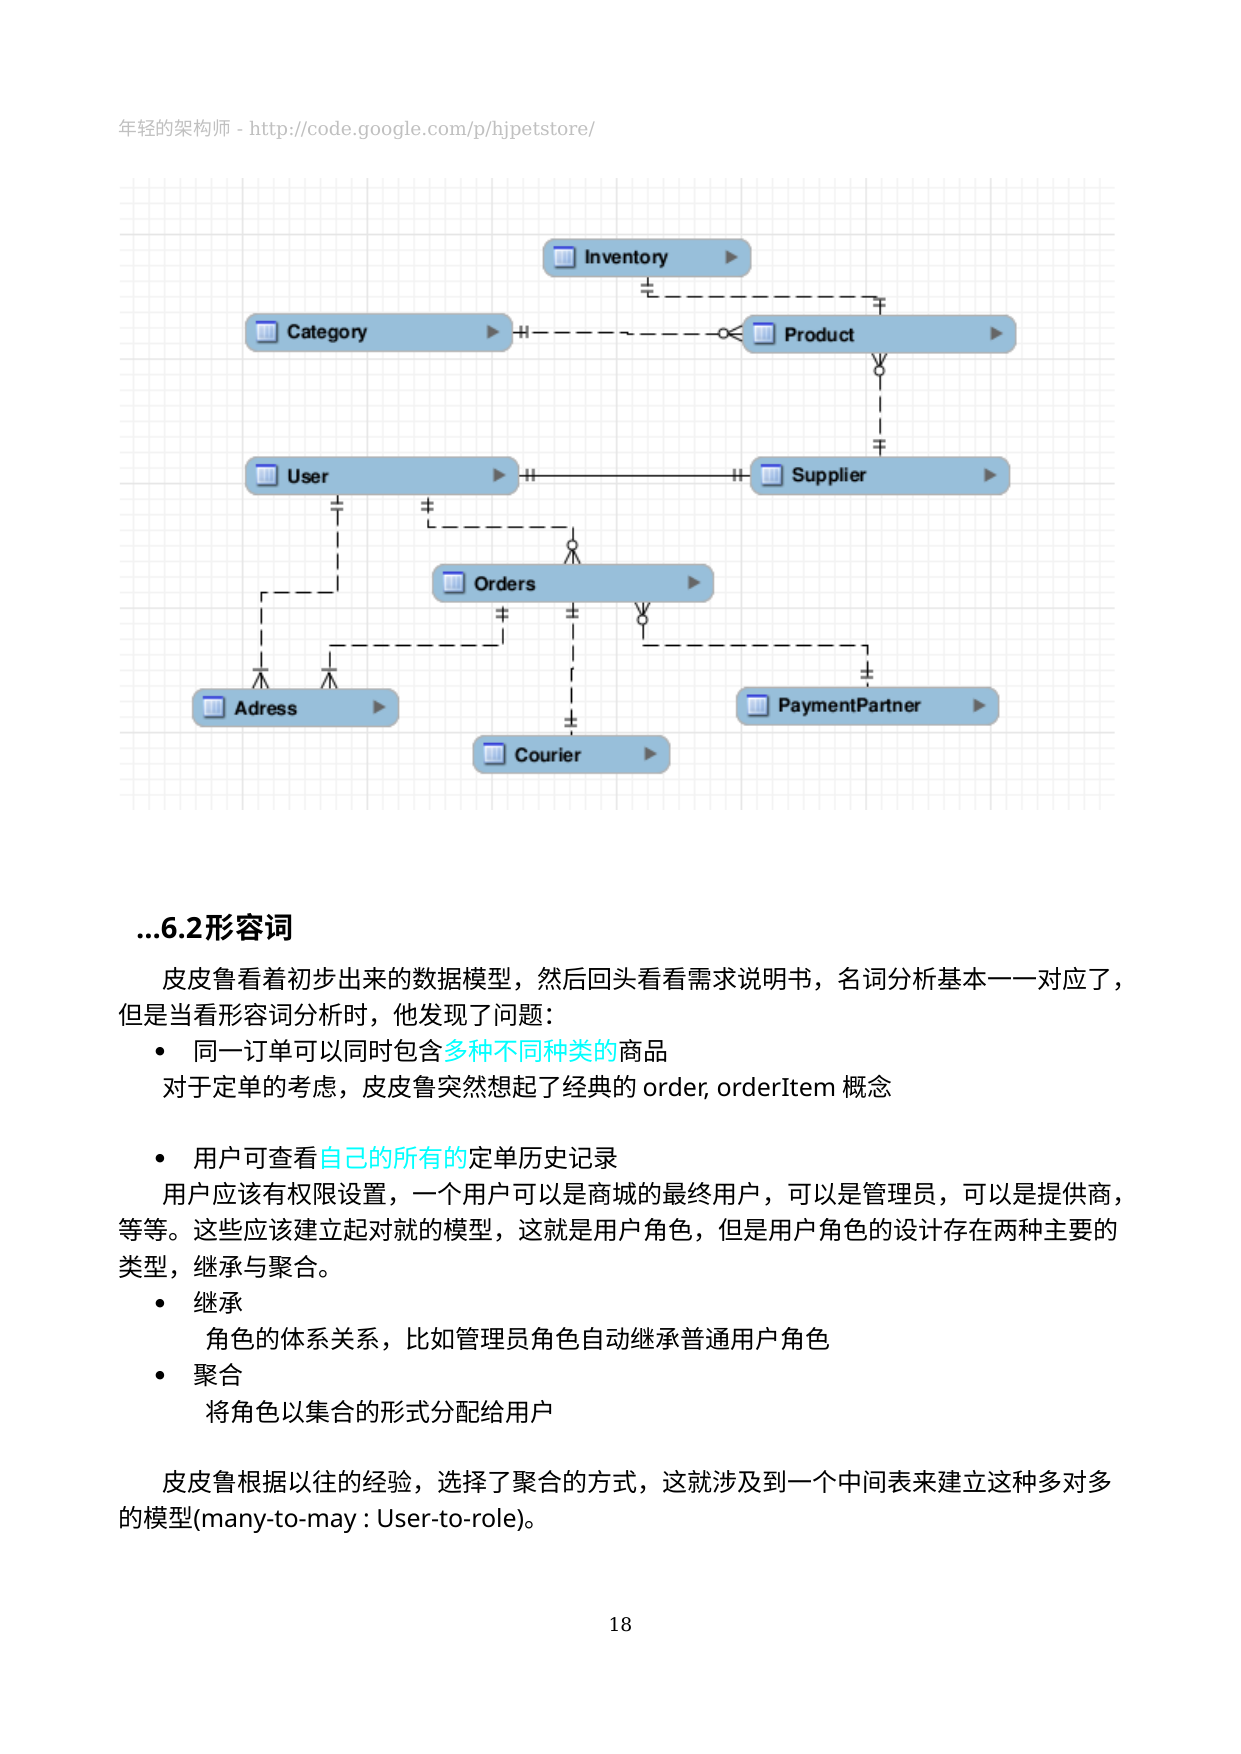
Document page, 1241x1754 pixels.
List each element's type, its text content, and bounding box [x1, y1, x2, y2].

text 用户应该有权限设置，一个用户可以是商城的最终用户，可以是管理员，可以是提供商，等等。这些应该建立起对就的模型，这就是用户角色，但是用户角色的设计存在两种主要的类型，继承与聚合。 [118, 1174, 1122, 1283]
text 角色的体系关系，比如管理员角色自动继承普通用户角色 [118, 1319, 1122, 1356]
text 对于定单的考虑，皮皮鲁突然想起了经典的 order, orderItem 概念 [118, 1068, 1122, 1104]
list 聚合 [156, 1356, 1122, 1392]
picture [119, 178, 1115, 810]
list 同一订单可以同时包含多种不同种类的商品 [156, 1032, 1122, 1068]
text 皮皮鲁看着初步出来的数据模型，然后回头看看需求说明书，名词分析基本一一对应了，但是当看形容词分析时，他发现了问题： [118, 959, 1122, 1032]
list 继承 [156, 1283, 1122, 1319]
subtitle 形容词 [136, 904, 1122, 947]
text 皮皮鲁根据以往的经验，选择了聚合的方式，这就涉及到一个中间表来建立这种多对多的模型(many-to-may : User-to-role)。 [118, 1462, 1122, 1535]
text 将角色以集合的形式分配给用户 [118, 1392, 1122, 1428]
list 用户可查看自己的所有的定单历史记录 [156, 1138, 1122, 1174]
